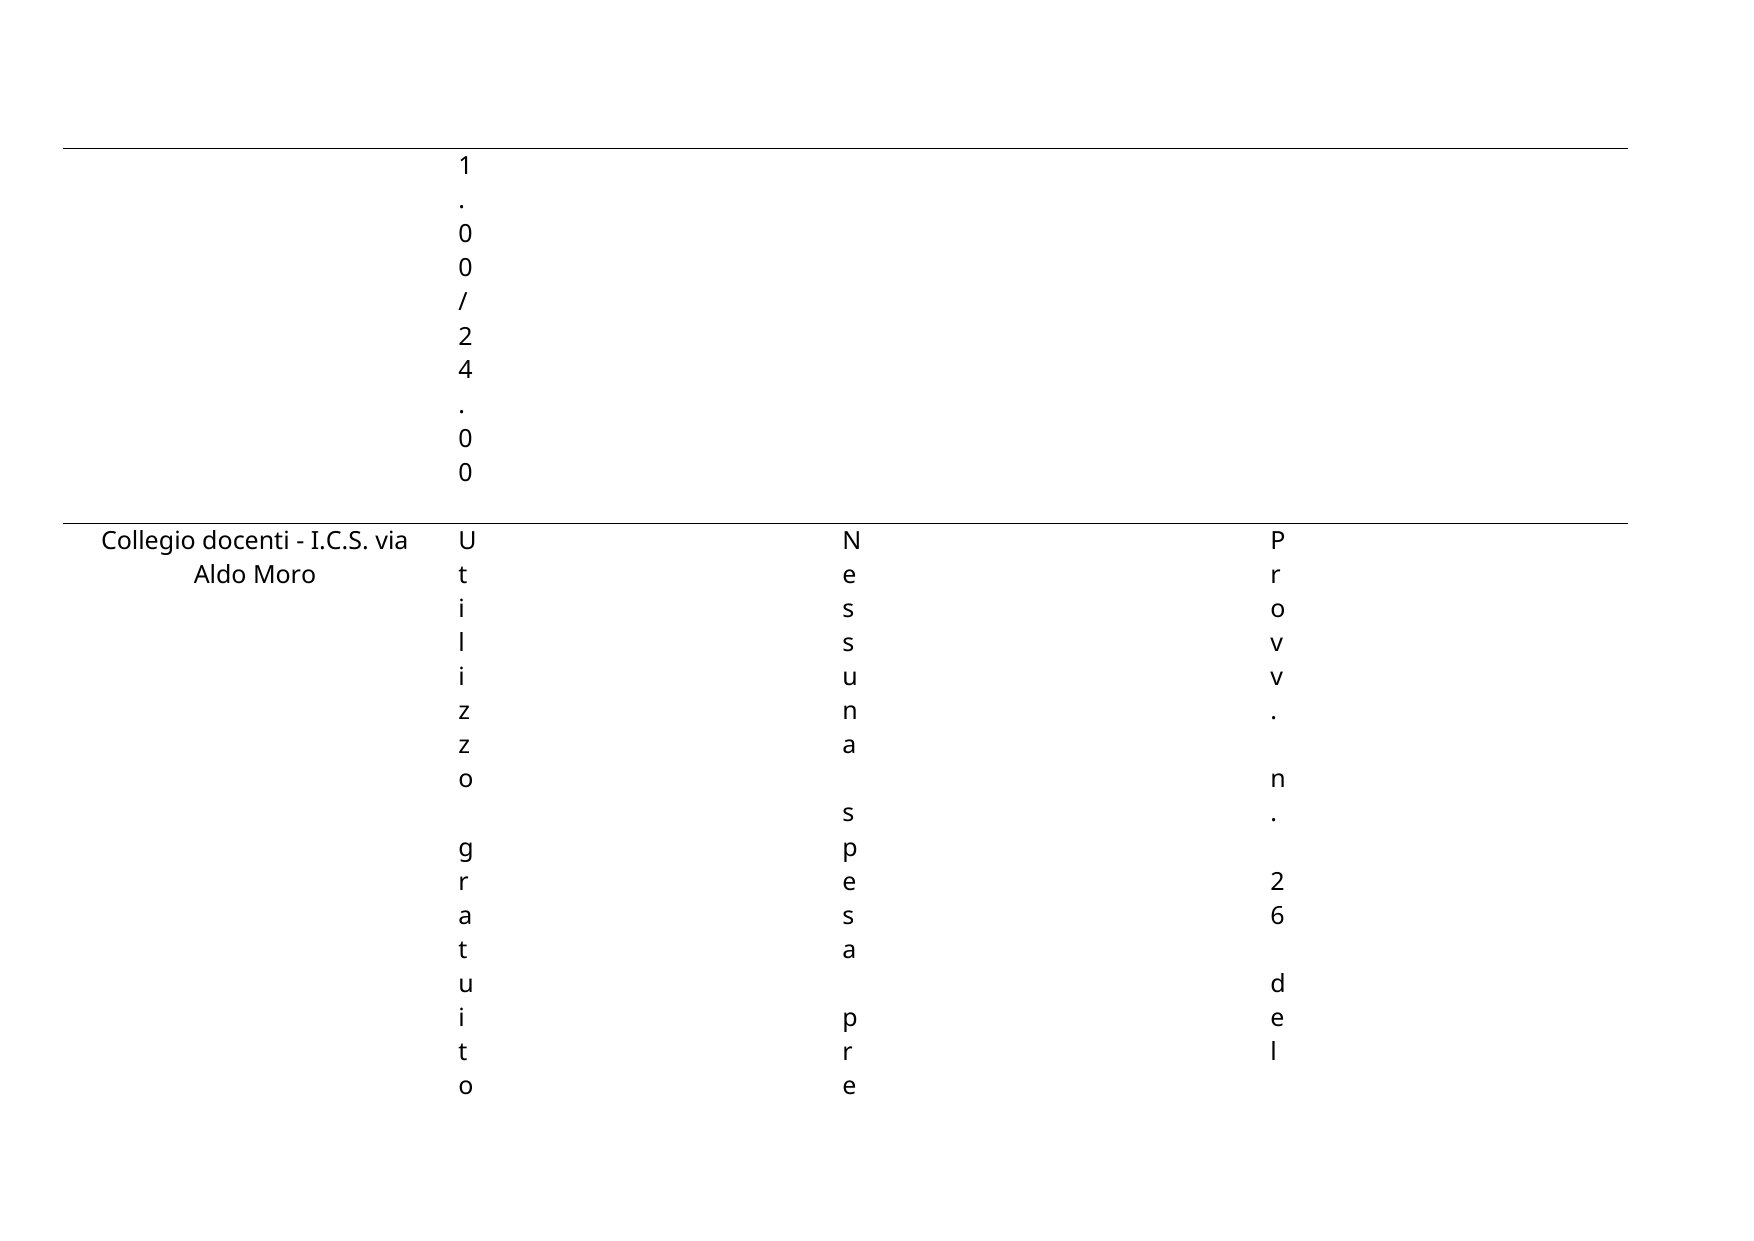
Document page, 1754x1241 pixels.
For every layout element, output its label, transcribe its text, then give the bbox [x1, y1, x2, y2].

table_cell [831, 149, 1259, 522]
table_cell Nessuna spesa pre [831, 524, 1259, 1102]
table_cell Provv. n. 26 del [1259, 524, 1628, 1102]
table_cell Collegio docenti - I.C.S. via Aldo Moro [63, 524, 447, 1102]
table_cell [63, 149, 447, 522]
table_cell Utilizzo gratuito [447, 524, 831, 1102]
table_cell [1259, 149, 1628, 522]
table_cell 1.00/24.00 [447, 149, 831, 522]
